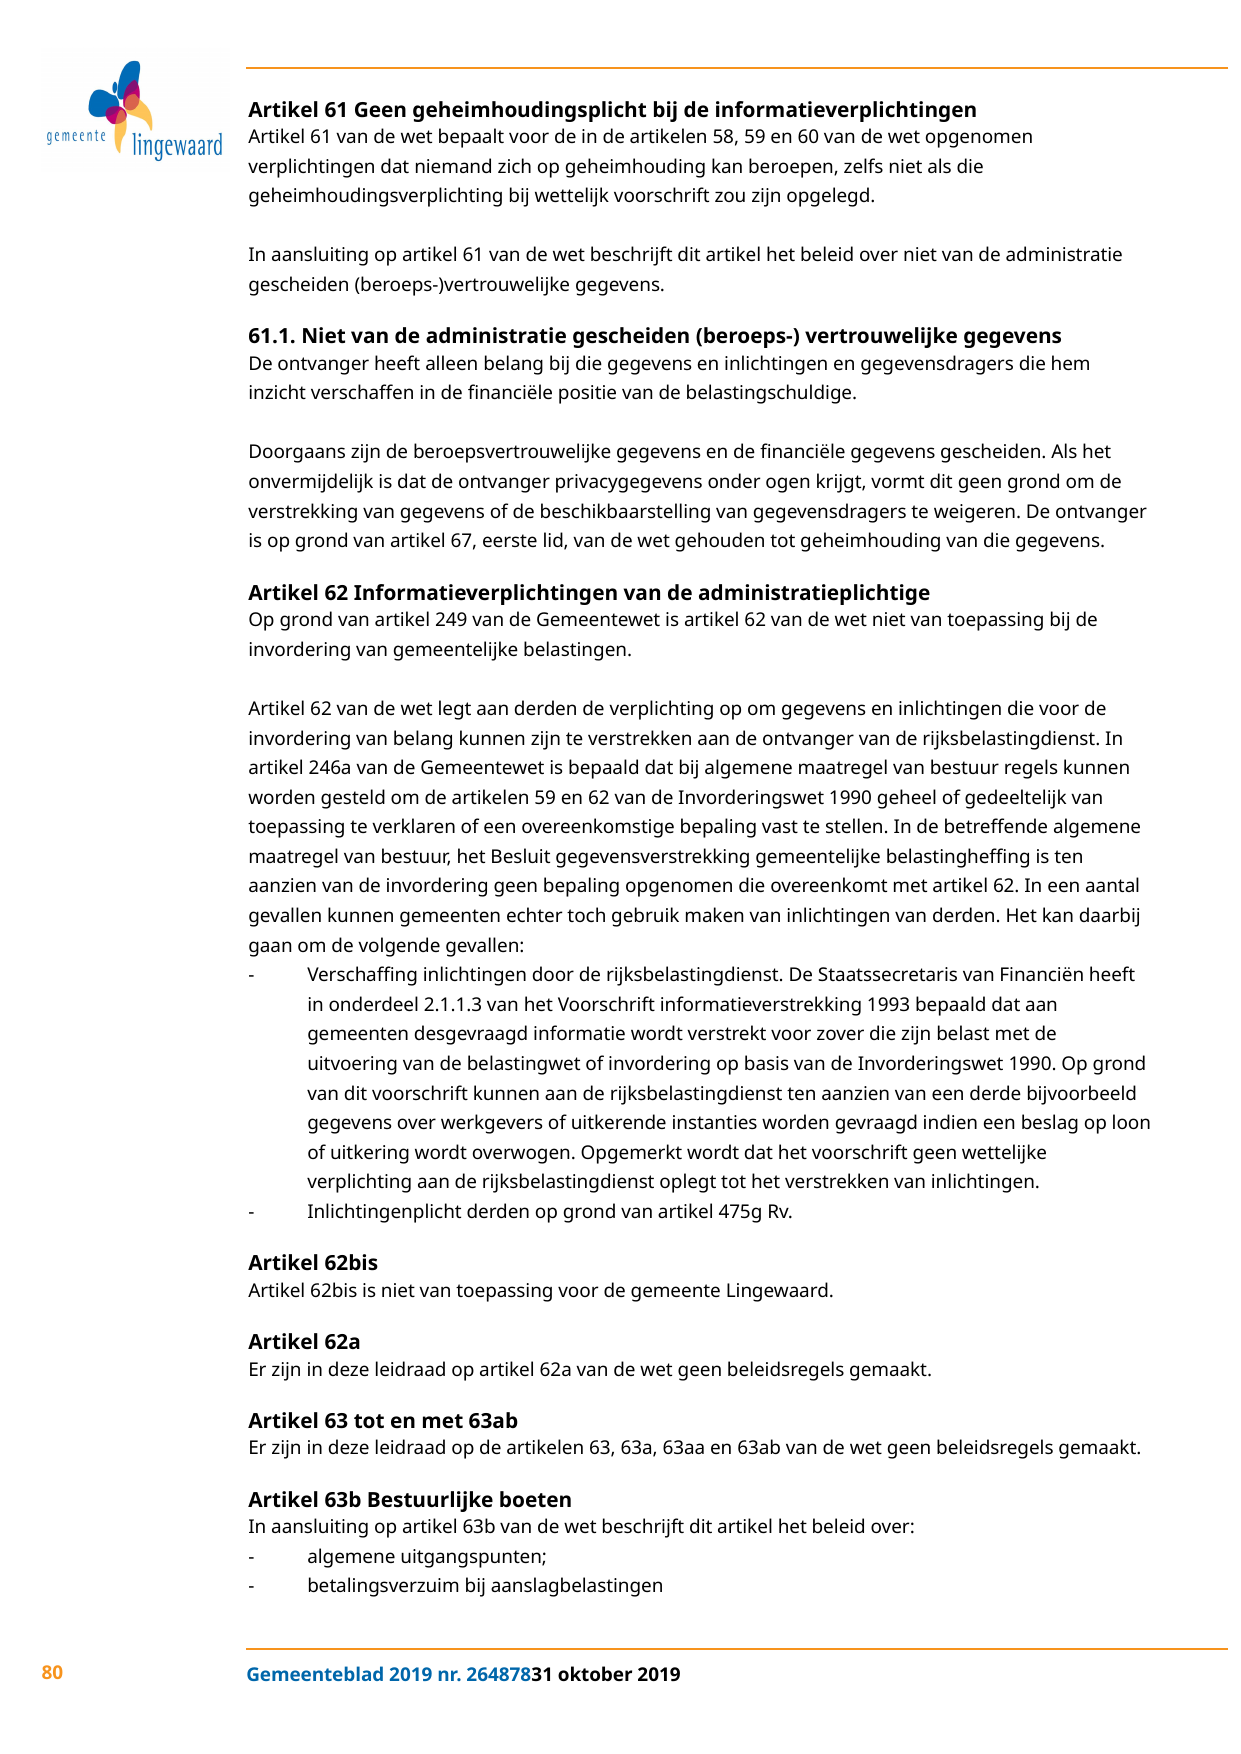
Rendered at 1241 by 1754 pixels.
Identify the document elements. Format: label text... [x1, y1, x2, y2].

text Artikel 61 van de wet bepaalt voor de in de artikelen 58, 59 en 60 van de wet opgenomen verplichtingen dat niemand zich op geheimhouding kan beroepen, zelfs niet als die geheimhoudingsverplichting bij wettelijk voorschrift zou zijn opgelegd. [248, 123, 1152, 208]
text In aansluiting op artikel 61 van de wet beschrijft dit artikel het beleid over niet van de administratie gescheiden (beroeps-)vertrouwelijke gegevens. [248, 242, 1152, 297]
text Op grond van artikel 249 van de Gemeentewet is artikel 62 van de wet niet van toepassing bij de invordering van gemeentelijke belastingen. [248, 606, 1152, 662]
text Doorgaans zijn de beroepsvertrouwelijke gegevens en de financiële gegevens gescheiden. Als het onvermijdelijk is dat de ontvanger privacygegevens onder ogen krijgt, vormt dit geen grond om de verstrekking van gegevens of de beschikbaarstelling van gegevensdragers te weigeren. De ontvanger is op grond van artikel 67, eerste lid, van de wet gehouden tot geheimhouding van die gegevens. [248, 439, 1152, 553]
text Er zijn in deze leidraad op de artikelen 63, 63a, 63aa en 63ab van de wet geen beleidsregels gemaakt. [248, 1434, 1152, 1460]
text 61.1. Niet van de administratie gescheiden (beroeps-) vertrouwelijke gegevens [248, 322, 1152, 350]
list algemene uitgangspunten; [248, 1543, 1152, 1569]
text Artikel 62bis is niet van toepassing voor de gemeente Lingewaard. [248, 1277, 1152, 1303]
text De ontvanger heeft alleen belang bij die gegevens en inlichtingen en gegevensdragers die hem inzicht verschaffen in de financiële positie van de belastingschuldige. [248, 350, 1152, 405]
list Verschaffing inlichtingen door de rijksbelastingdienst. De Staatssecretaris van Financiën heeft in onderdeel 2.1.1.3 van het Voorschrift informatieverstrekking 1993 bepaald dat aan gemeenten desgevraagd informatie wordt verstrekt voor zover die zijn belast met de uitvoering van de belastingwet of invordering op basis van de Invorderingswet 1990. Op grond van dit voorschrift kunnen aan de rijksbelastingdienst ten aanzien van een derde bijvoorbeeld gegevens over werkgevers of uitkerende instanties worden gevraagd indien een beslag op loon of uitkering wordt overwogen. Opgemerkt wordt dat het voorschrift geen wettelijke verplichting aan de rijksbelastingdienst oplegt tot het verstrekken van inlichtingen. [248, 961, 1152, 1194]
text Artikel 61 Geen geheimhoudingsplicht bij de informatieverplichtingen [248, 95, 1152, 123]
list Inlichtingenplicht derden op grond van artikel 475g Rv. [248, 1198, 1152, 1224]
text In aansluiting op artikel 63b van de wet beschrijft dit artikel het beleid over: [248, 1513, 1152, 1539]
text Artikel 62 van de wet legt aan derden de verplichting op om gegevens en inlichtingen die voor de invordering van belang kunnen zijn te verstrekken aan de ontvanger van de rijksbelastingdienst. In artikel 246a van de Gemeentewet is bepaald dat bij algemene maatregel van bestuur regels kunnen worden gesteld om de artikelen 59 en 62 van de Invorderingswet 1990 geheel of gedeeltelijk van toepassing te verklaren of een overeenkomstige bepaling vast te stellen. In de betreffende algemene maatregel van bestuur, het Besluit gegevensverstrekking gemeentelijke belastingheffing is ten aanzien van de invordering geen bepaling opgenomen die overeenkomt met artikel 62. In een aantal gevallen kunnen gemeenten echter toch gebruik maken van inlichtingen van derden. Het kan daarbij gaan om de volgende gevallen: [248, 695, 1152, 957]
text Er zijn in deze leidraad op artikel 62a van de wet geen beleidsregels gemaakt. [248, 1356, 1152, 1381]
text Artikel 63b Bestuurlijke boeten [248, 1485, 1152, 1513]
picture [41, 47, 231, 172]
text Artikel 62 Informatieverplichtingen van de administratieplichtige [248, 578, 1152, 606]
text Artikel 62bis [248, 1248, 1152, 1277]
text Artikel 62a [248, 1327, 1152, 1356]
text Artikel 63 tot en met 63ab [248, 1406, 1152, 1434]
list betalingsverzuim bij aanslagbelastingen [248, 1573, 1152, 1598]
